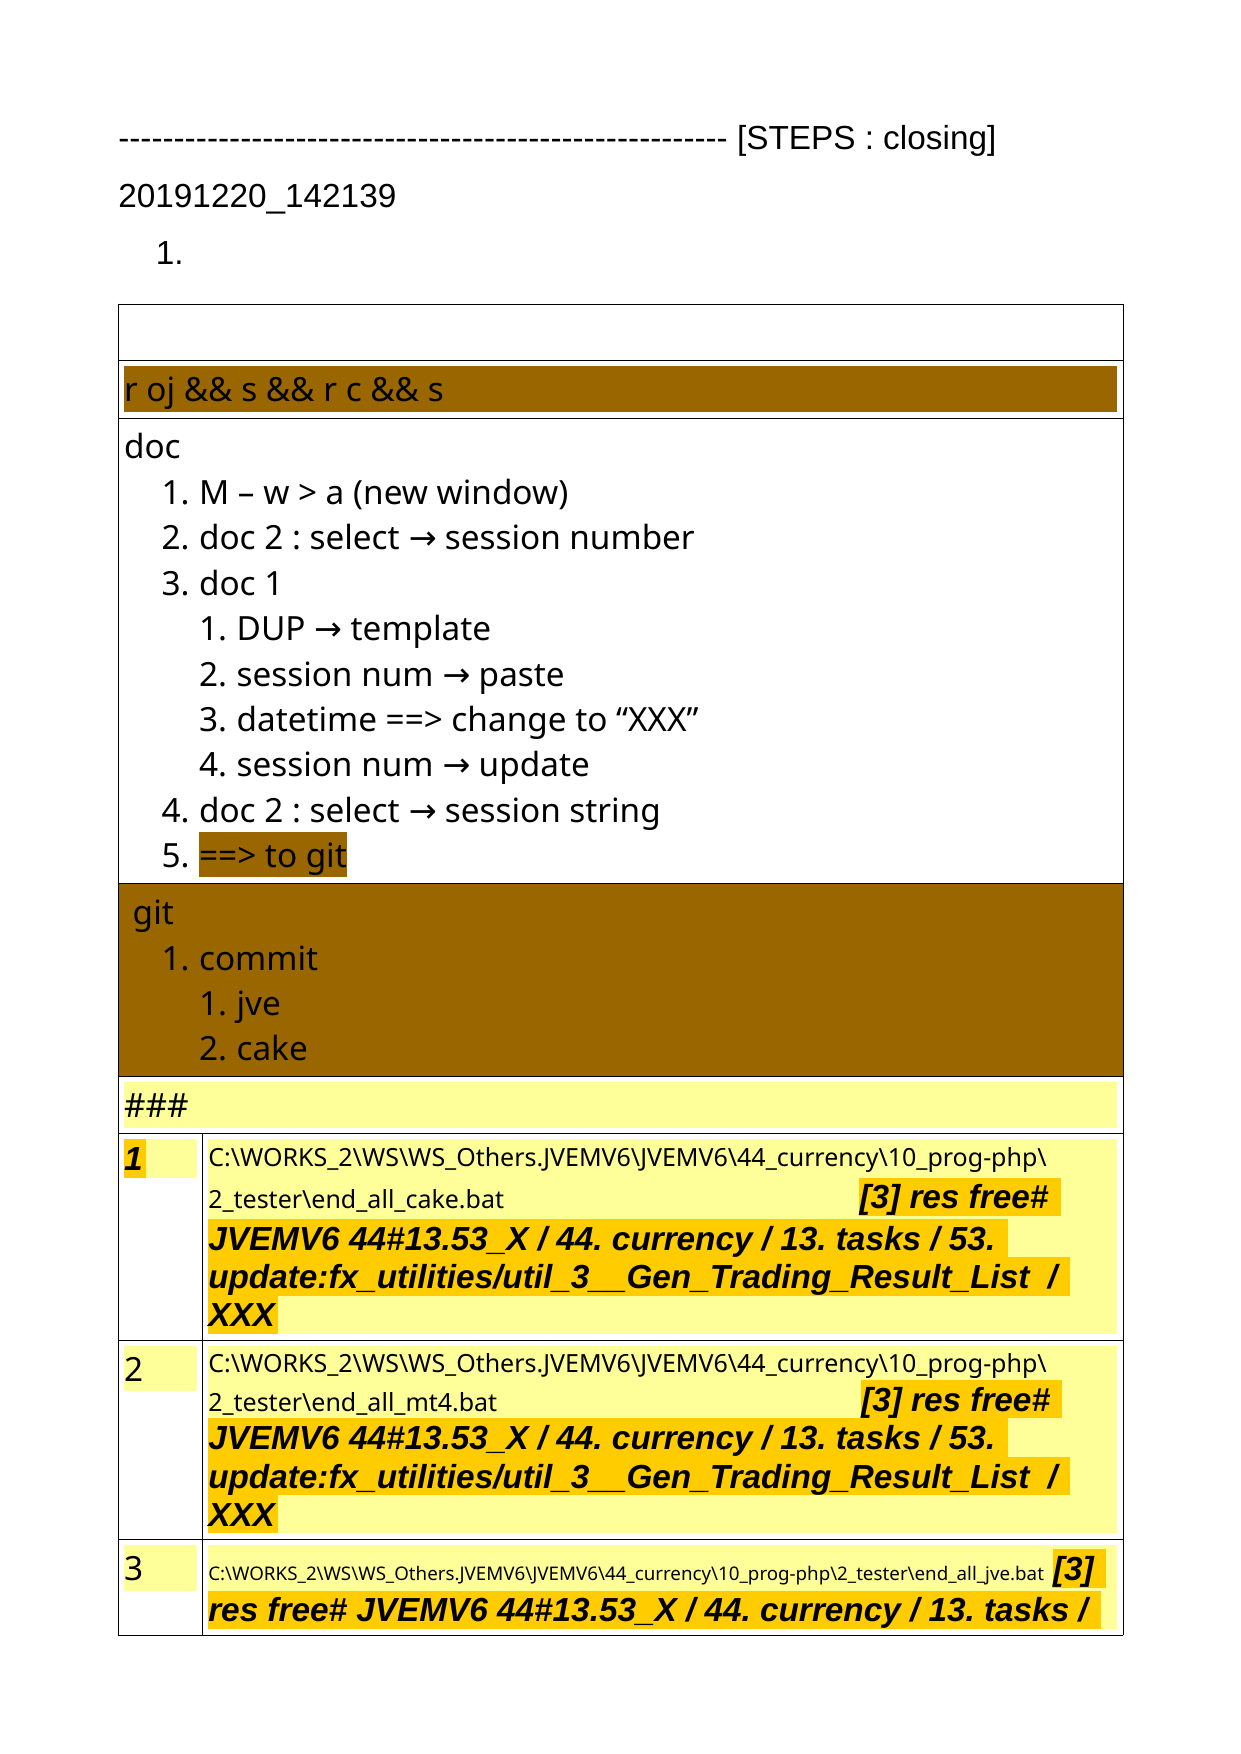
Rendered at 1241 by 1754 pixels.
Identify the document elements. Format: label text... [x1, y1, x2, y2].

table_cell [817, 1473, 825, 1485]
table_cell [1054, 1550, 1105, 1587]
table_cell [124, 1139, 145, 1178]
table_cell 2 [119, 1341, 202, 1539]
table_cell 3 [119, 1540, 202, 1635]
text ------------------------------------------------------- [STEPS : closing] 20191220_142139 [118, 118, 1122, 214]
table_cell [208, 1381, 1069, 1533]
table_cell r oj && s && r c && s [119, 361, 1123, 417]
table_cell [817, 1273, 825, 1285]
table_cell [208, 1592, 1100, 1629]
table_cell ### [119, 1077, 1123, 1133]
table_header [119, 305, 1123, 360]
table_cell C:\WORKS_2\WS\WS_Others.JVEMV6\JVEMV6\44_currency\10_prog-php\2_tester\end_all_cake.bat [3] res free# JVEMV6 44#13.53_X / 44. currency / 13. tasks / 53. update:fx_utilities/util_3__Gen_Trading_Result_List / XXX [203, 1134, 1123, 1340]
table_cell doc M – w > a (new window) doc 2 : select → session number doc 1 DUP → template session num → paste datetime ==> change to “XXX” session num → update doc 2 : select → session string ==> to git [119, 419, 1123, 883]
table_cell C:\WORKS_2\WS\WS_Others.JVEMV6\JVEMV6\44_currency\10_prog-php\2_tester\end_all_mt4.bat [3] res free# JVEMV6 44#13.53_X / 44. currency / 13. tasks / 53. update:fx_utilities/util_3__Gen_Trading_Result_List / XXX [203, 1341, 1123, 1539]
table_cell C:\WORKS_2\WS\WS_Others.JVEMV6\JVEMV6\44_currency\10_prog-php\2_tester\end_all_jve.bat [3] res free# JVEMV6 44#13.53_X / 44. currency / 13. tasks / [203, 1540, 1123, 1635]
table_cell git commit jve cake [119, 884, 1123, 1076]
table_cell [860, 1179, 1060, 1215]
table_cell 1 [119, 1134, 202, 1340]
table_cell [208, 1220, 1069, 1334]
